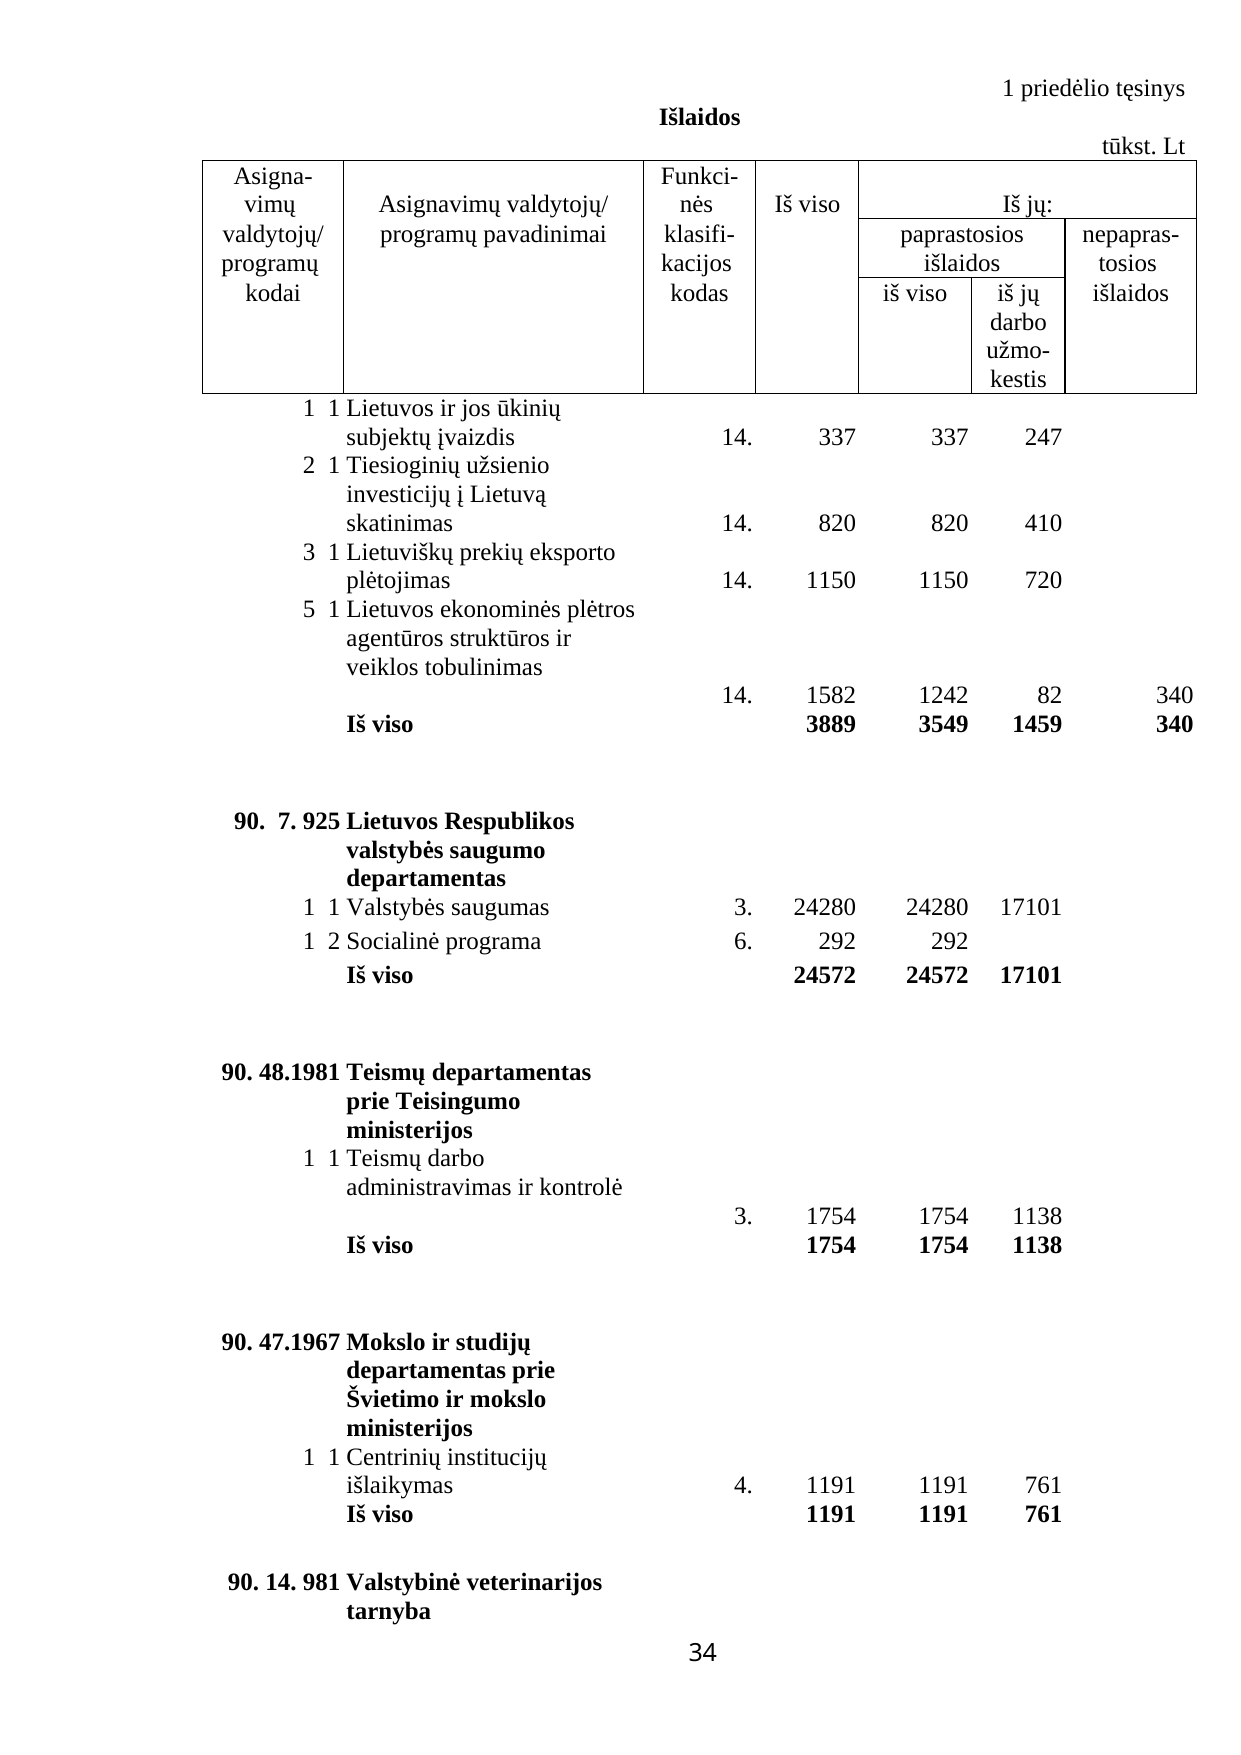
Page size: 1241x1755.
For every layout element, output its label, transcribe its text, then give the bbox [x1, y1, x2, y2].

table_cell Mokslo ir studijų departamentas prie Švietimo ir mokslo ministerijos [343, 1327, 643, 1442]
table_cell kodai [203, 277, 343, 393]
table_cell 292 [756, 926, 859, 960]
table_cell [756, 995, 859, 1057]
table_cell 6. [643, 926, 756, 960]
table_cell 761 [971, 1499, 1065, 1533]
table_cell [1065, 1327, 1196, 1442]
table_cell Lietuvos ekonominės plėtros agentūros struktūros ir veiklos tobulinimas [343, 594, 643, 709]
table_cell Lietuvos ir jos ūkinių subjektų įvaizdis [343, 394, 643, 450]
table_cell [756, 1057, 859, 1143]
table_cell 14. [643, 594, 756, 709]
table_cell Socialinė programa [343, 926, 643, 960]
table_cell iš jų darbo užmo-kestis [972, 278, 1064, 393]
table_cell [343, 1533, 643, 1567]
table_cell [643, 995, 756, 1057]
table_cell [1065, 806, 1196, 892]
table_cell 820 [756, 450, 859, 537]
table_cell 14. [643, 394, 756, 450]
table_cell 1754 [859, 1144, 971, 1230]
table_cell [1065, 1144, 1196, 1230]
table_cell 90. 14. 981 [203, 1567, 343, 1625]
table_cell [643, 1057, 756, 1143]
table_cell 3549 [859, 709, 971, 743]
table_cell [643, 960, 756, 994]
table_cell Teismų departamentas prie Teisingumo ministerijos [343, 1057, 643, 1143]
table_cell [756, 1533, 859, 1567]
table_cell 90. 7. 925 [203, 806, 343, 892]
table_cell 247 [971, 394, 1065, 450]
table_cell 3. [643, 892, 756, 926]
table_cell 720 [971, 537, 1065, 594]
table_cell [1065, 537, 1196, 594]
table_cell Asigna-vimų [203, 161, 343, 218]
table_cell Teismų darbo administravimas ir kontrolė [343, 1144, 643, 1230]
table_cell 292 [859, 926, 971, 960]
table_cell [756, 1264, 859, 1327]
table_cell klasifi-kacijos [644, 218, 755, 277]
table_cell 4. [643, 1442, 756, 1499]
table_cell 1 1 [203, 1144, 343, 1230]
table_cell [203, 743, 343, 806]
table_cell 82 [971, 594, 1065, 709]
table_cell 24572 [859, 960, 971, 994]
table_cell 1754 [756, 1144, 859, 1230]
table_cell 1191 [859, 1499, 971, 1533]
table_cell 1138 [971, 1144, 1065, 1230]
table_cell 1150 [859, 537, 971, 594]
table_cell [756, 806, 859, 892]
table_cell Lietuviškų prekių eksporto plėtojimas [343, 537, 643, 594]
table_cell Funkci-nės [644, 161, 755, 218]
table_cell [1065, 1533, 1196, 1567]
table_cell 90. 48.1981 [203, 1057, 343, 1143]
table_cell [643, 806, 756, 892]
table_cell [859, 1567, 971, 1625]
table_cell 3889 [756, 709, 859, 743]
table_cell 24572 [756, 960, 859, 994]
table_cell [1065, 995, 1196, 1057]
table_cell [643, 743, 756, 806]
table_cell [756, 1327, 859, 1442]
table_cell Lietuvos Respublikos valstybės saugumo departamentas [343, 806, 643, 892]
table_cell 14. [643, 450, 756, 537]
table_cell Valstybinė veterinarijos tarnyba [343, 1567, 643, 1625]
table_cell [203, 709, 343, 743]
table_cell nepapras-tosios [1066, 219, 1196, 277]
table_cell 340 [1065, 709, 1196, 743]
table_cell [343, 743, 643, 806]
table_cell 1242 [859, 594, 971, 709]
table_cell 1191 [859, 1442, 971, 1499]
table_cell 1138 [971, 1230, 1065, 1264]
table_cell [1065, 450, 1196, 537]
table_cell Išlaidos [203, 102, 1196, 131]
table_cell 1754 [756, 1230, 859, 1264]
table_cell [971, 926, 1065, 960]
table_cell 2 1 [203, 450, 343, 537]
table_cell tūkst. Lt [203, 131, 1196, 160]
table_cell [1065, 743, 1196, 806]
table_cell [344, 277, 643, 393]
table_cell [859, 1533, 971, 1567]
table_cell 1191 [756, 1499, 859, 1533]
table_cell [1065, 1567, 1196, 1625]
table_cell 14. [643, 537, 756, 594]
table_cell [971, 1264, 1065, 1327]
table_cell 1 2 [203, 926, 343, 960]
table_cell [1065, 926, 1196, 960]
table_cell [203, 995, 343, 1057]
table_cell Tiesioginių užsienio investicijų į Lietuvą skatinimas [343, 450, 643, 537]
table_cell [756, 218, 858, 277]
table_cell [1065, 1442, 1196, 1499]
table_cell iš viso [859, 278, 971, 393]
table_cell [1065, 892, 1196, 926]
table_cell [859, 1327, 971, 1442]
table_cell 24280 [859, 892, 971, 926]
table_cell [859, 806, 971, 892]
table_cell [643, 709, 756, 743]
table_cell [971, 1057, 1065, 1143]
table_cell Asignavimų valdytojų/ [344, 161, 643, 218]
table_cell 337 [756, 394, 859, 450]
table_cell 1 1 [203, 892, 343, 926]
table_cell 90. 47.1967 [203, 1327, 343, 1442]
table_cell 761 [971, 1442, 1065, 1499]
table_cell [203, 960, 343, 994]
table_cell [971, 1533, 1065, 1567]
table_cell Iš viso [343, 1499, 643, 1533]
table_cell 3 1 [203, 537, 343, 594]
table_cell [1065, 960, 1196, 994]
table_cell 1191 [756, 1442, 859, 1499]
table_cell [1065, 394, 1196, 450]
table_cell 17101 [971, 892, 1065, 926]
table_cell [756, 1567, 859, 1625]
table_cell 820 [859, 450, 971, 537]
table_cell [343, 1264, 643, 1327]
table_cell [756, 743, 859, 806]
table_cell [756, 277, 858, 393]
table_cell [1065, 1230, 1196, 1264]
table_cell [859, 743, 971, 806]
table_cell 1 1 [203, 394, 343, 450]
table_cell [1065, 1499, 1196, 1533]
table_cell [643, 1264, 756, 1327]
table_cell valdytojų/ programų [203, 218, 343, 277]
table_cell [643, 1533, 756, 1567]
table_cell [971, 1327, 1065, 1442]
table_cell [643, 1567, 756, 1625]
table_cell 1582 [756, 594, 859, 709]
table_cell Valstybės saugumas [343, 892, 643, 926]
table_cell 337 [859, 394, 971, 450]
table_cell 3. [643, 1144, 756, 1230]
table_cell [971, 743, 1065, 806]
table_header 1 priedėlio tęsinys [203, 74, 1196, 102]
table_cell [859, 1264, 971, 1327]
table_cell [1065, 1057, 1196, 1143]
table_cell [343, 995, 643, 1057]
table_cell [203, 1499, 343, 1533]
table_cell paprastosios išlaidos [859, 219, 1064, 277]
table_cell [203, 1264, 343, 1327]
table_cell Iš viso [756, 161, 858, 218]
table_cell 1 1 [203, 1442, 343, 1499]
table_cell [971, 806, 1065, 892]
table_cell [971, 1567, 1065, 1625]
table_cell 1150 [756, 537, 859, 594]
table_cell [971, 995, 1065, 1057]
table_cell 24280 [756, 892, 859, 926]
table_cell 340 [1065, 594, 1196, 709]
table_cell 5 1 [203, 594, 343, 709]
table_cell Centrinių institucijų išlaikymas [343, 1442, 643, 1499]
table_cell [859, 995, 971, 1057]
table_cell [203, 1230, 343, 1264]
table_cell Iš viso [343, 1230, 643, 1264]
table_cell [859, 1057, 971, 1143]
table_cell Iš viso [343, 709, 643, 743]
table_cell Iš viso [343, 960, 643, 994]
table_cell [1065, 1264, 1196, 1327]
table_cell kodas [644, 277, 755, 393]
table_cell 1754 [859, 1230, 971, 1264]
table_cell [643, 1499, 756, 1533]
table_cell 410 [971, 450, 1065, 537]
table_cell [203, 1533, 343, 1567]
table_cell 17101 [971, 960, 1065, 994]
table_cell 1459 [971, 709, 1065, 743]
table_cell [643, 1327, 756, 1442]
table_cell išlaidos [1066, 277, 1196, 393]
table_cell Iš jų: [859, 161, 1196, 218]
table_cell programų pavadinimai [344, 218, 643, 277]
table_cell [643, 1230, 756, 1264]
